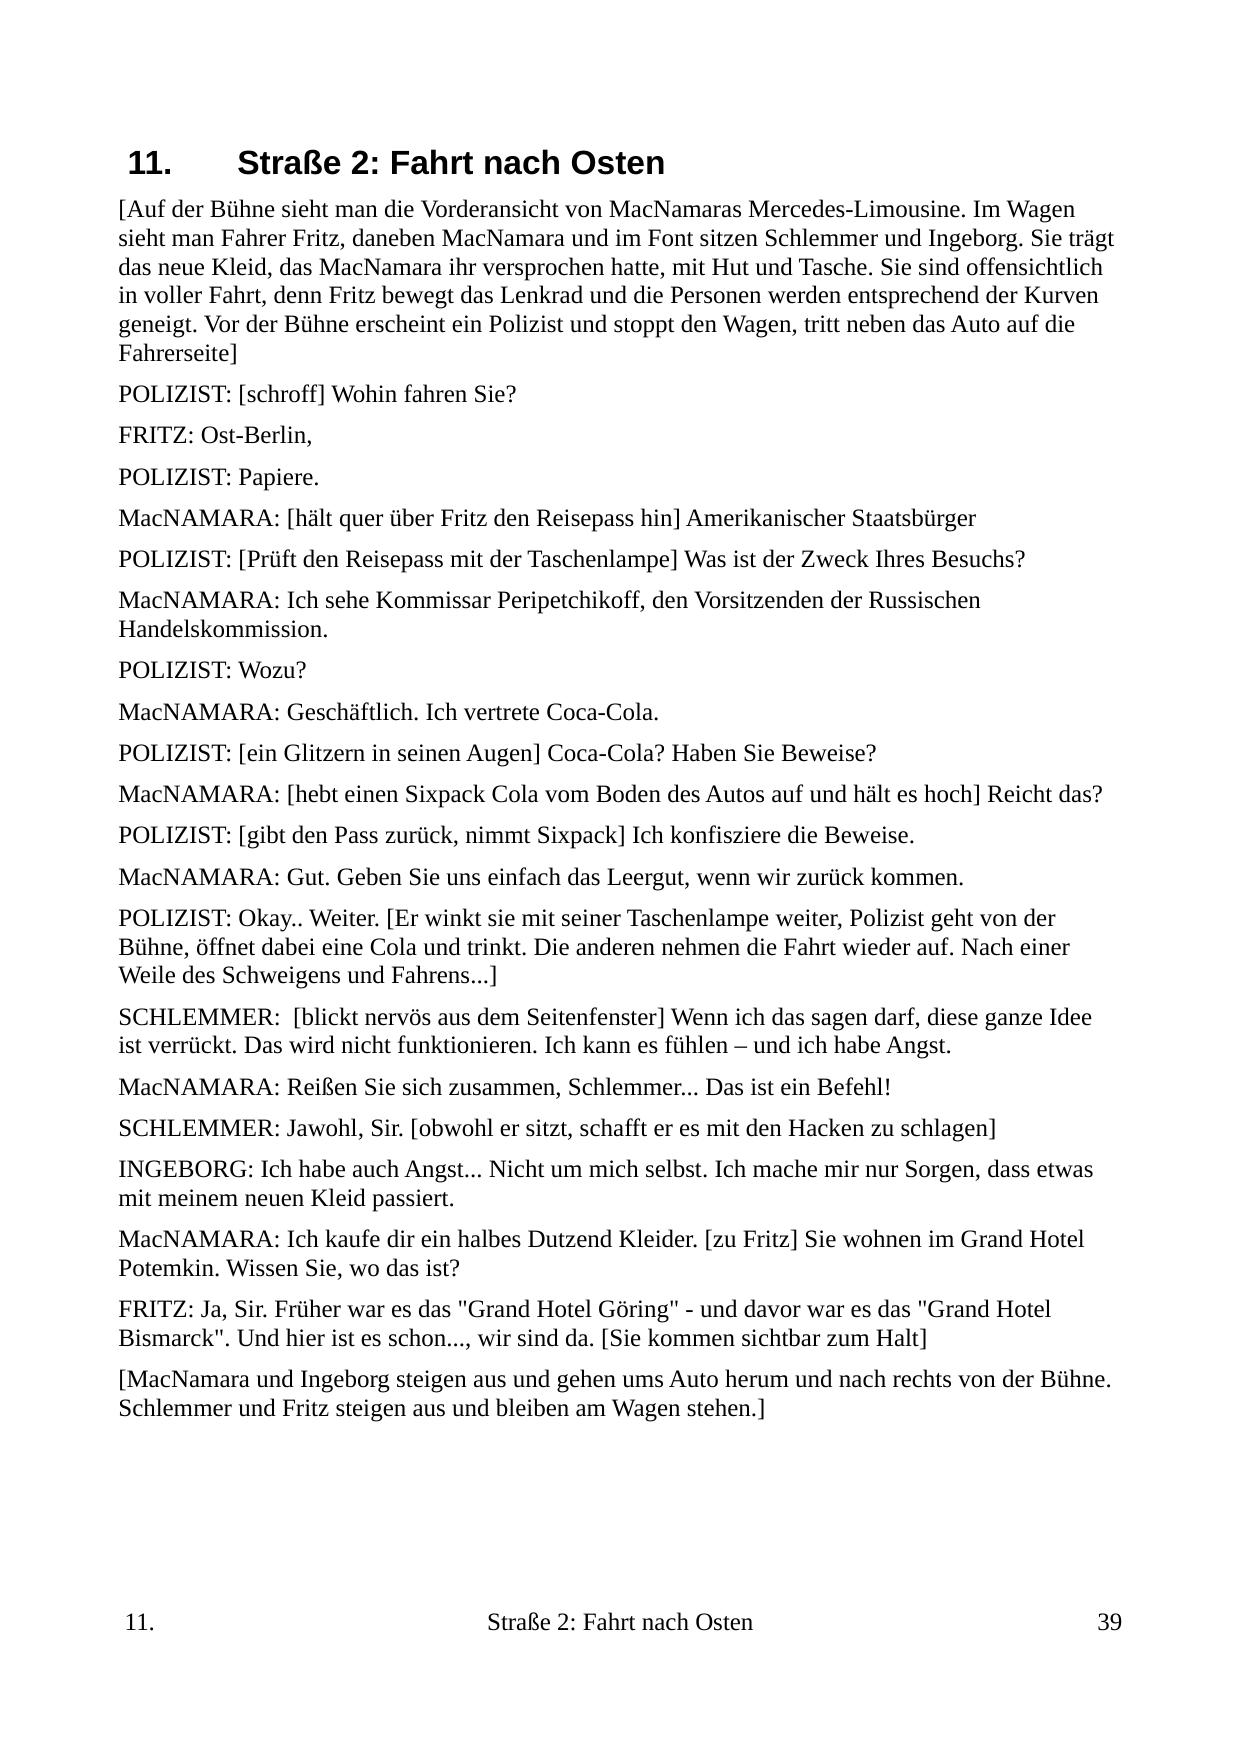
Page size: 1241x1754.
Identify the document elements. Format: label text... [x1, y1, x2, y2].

text POLIZIST: [ein Glitzern in seinen Augen] Coca-Cola? Haben Sie Beweise? [118, 738, 1122, 767]
text FRITZ: Ost-Berlin, [118, 421, 1122, 449]
text POLIZIST: Wozu? [118, 656, 1122, 684]
text SCHLEMMER: Jawohl, Sir. [obwohl er sitzt, schafft er es mit den Hacken zu schlagen] [118, 1113, 1122, 1142]
subtitle Straße 2: Fahrt nach Osten [118, 143, 1122, 182]
text MacNAMARA: Reißen Sie sich zusammen, Schlemmer... Das ist ein Befehl! [118, 1072, 1122, 1101]
text MacNAMARA: Gut. Geben Sie uns einfach das Leergut, wenn wir zurück kommen. [118, 862, 1122, 891]
text [Auf der Bühne sieht man die Vorderansicht von MacNamaras Mercedes-Limousine. Im Wagen sieht man Fahrer Fritz, daneben MacNamara und im Font sitzen Schlemmer und Ingeborg. Sie trägt das neue Kleid, das MacNamara ihr versprochen hatte, mit Hut und Tasche. Sie sind offensichtlich in voller Fahrt, denn Fritz bewegt das Lenkrad und die Personen werden entsprechend der Kurven geneigt. Vor der Bühne erscheint ein Polizist und stoppt den Wagen, tritt neben das Auto auf die Fahrerseite] [118, 194, 1122, 367]
text POLIZIST: Okay.. Weiter. [Er winkt sie mit seiner Taschenlampe weiter, Polizist geht von der Bühne, öffnet dabei eine Cola und trinkt. Die anderen nehmen die Fahrt wieder auf. Nach einer Weile des Schweigens und Fahrens...] [118, 903, 1122, 989]
text POLIZIST: [schroff] Wohin fahren Sie? [118, 379, 1122, 408]
text INGEBORG: Ich habe auch Angst... Nicht um mich selbst. Ich mache mir nur Sorgen, dass etwas mit meinem neuen Kleid passiert. [118, 1154, 1122, 1212]
text FRITZ: Ja, Sir. Früher war es das "Grand Hotel Göring" - und davor war es das "Grand Hotel Bismarck". Und hier ist es schon..., wir sind da. [Sie kommen sichtbar zum Halt] [118, 1294, 1122, 1352]
text POLIZIST: [Prüft den Reisepass mit der Taschenlampe] Was ist der Zweck Ihres Besuchs? [118, 544, 1122, 573]
text POLIZIST: Papiere. [118, 462, 1122, 491]
text MacNAMARA: Ich kaufe dir ein halbes Dutzend Kleider. [zu Fritz] Sie wohnen im Grand Hotel Potemkin. Wissen Sie, wo das ist? [118, 1224, 1122, 1282]
text MacNAMARA: [hält quer über Fritz den Reisepass hin] Amerikanischer Staatsbürger [118, 503, 1122, 532]
text POLIZIST: [gibt den Pass zurück, nimmt Sixpack] Ich konfisziere die Beweise. [118, 821, 1122, 849]
text MacNAMARA: Geschäftlich. Ich vertrete Coca-Cola. [118, 697, 1122, 726]
text MacNAMARA: Ich sehe Kommissar Peripetchikoff, den Vorsitzenden der Russischen Handelskommission. [118, 586, 1122, 643]
text SCHLEMMER: [blickt nervös aus dem Seitenfenster] Wenn ich das sagen darf, diese ganze Idee ist verrückt. Das wird nicht funktionieren. Ich kann es fühlen – und ich habe Angst. [118, 1002, 1122, 1059]
text [MacNamara und Ingeborg steigen aus und gehen ums Auto herum und nach rechts von der Bühne. Schlemmer und Fritz steigen aus und bleiben am Wagen stehen.] [118, 1364, 1122, 1422]
text MacNAMARA: [hebt einen Sixpack Cola vom Boden des Autos auf und hält es hoch] Reicht das? [118, 779, 1122, 808]
